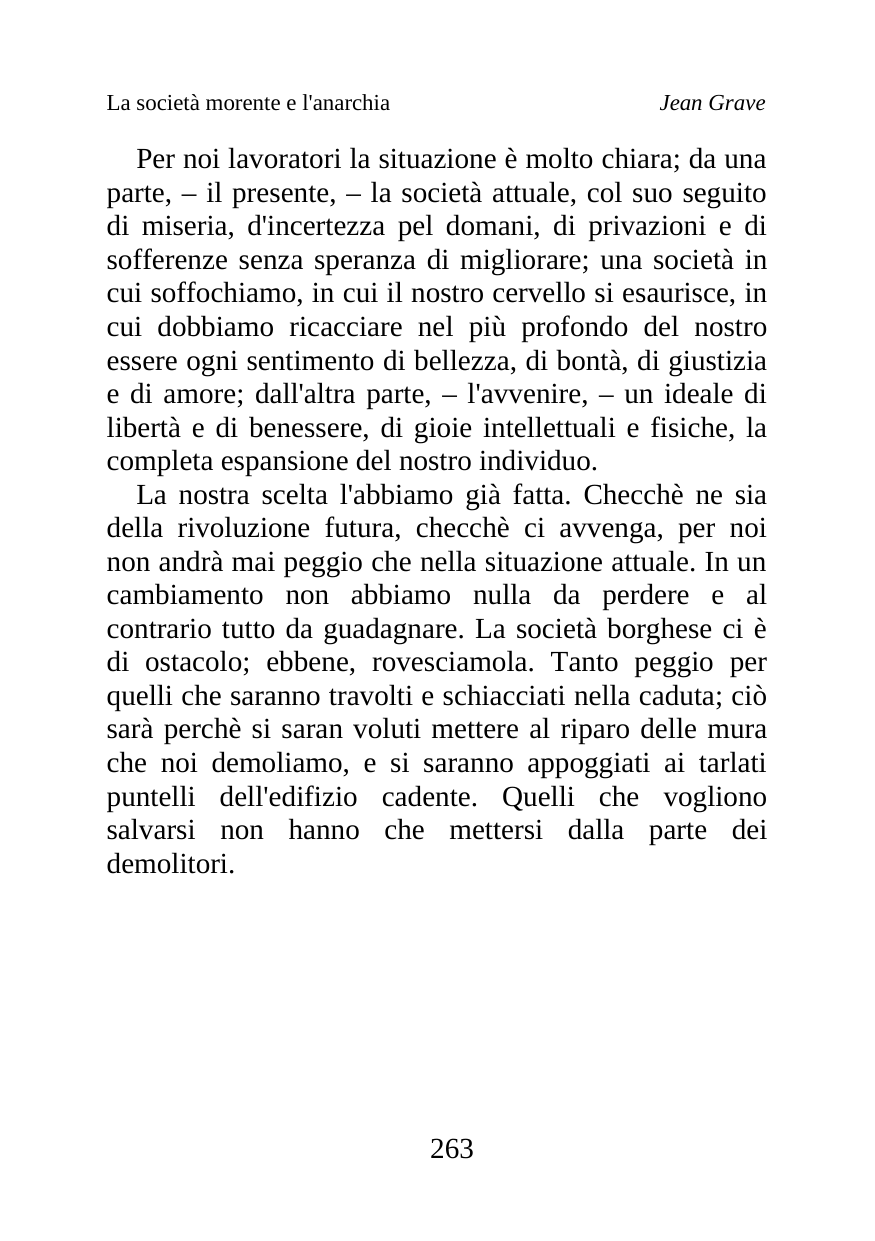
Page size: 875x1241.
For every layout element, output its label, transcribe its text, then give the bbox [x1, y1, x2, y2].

text La nostra scelta l'abbiamo già fatta. Checchè ne sia della rivoluzione futura, checchè ci avvenga, per noi non andrà mai peggio che nella situazione attuale. In un cambiamento non abbiamo nulla da perdere e al contrario tutto da guadagnare. La società borghese ci è di ostacolo; ebbene, rovesciamola. Tanto peggio per quelli che saranno travolti e schiacciati nella caduta; ciò sarà perchè si saran voluti mettere al riparo delle mura che noi demoliamo, e si saranno appoggiati ai tarlati puntelli dell'edifizio cadente. Quelli che vogliono salvarsi non hanno che mettersi dalla parte dei demolitori. [106, 477, 768, 879]
text Per noi lavoratori la situazione è molto chiara; da una parte, – il presente, – la società attuale, col suo seguito di miseria, d'incertezza pel domani, di privazioni e di sofferenze senza speranza di migliorare; una società in cui soffochiamo, in cui il nostro cervello si esaurisce, in cui dobbiamo ricacciare nel più profondo del nostro essere ogni sentimento di bellezza, di bontà, di giustizia e di amore; dall'altra parte, – l'avvenire, – un ideale di libertà e di benessere, di gioie intellettuali e fisiche, la completa espansione del nostro individuo. [106, 141, 768, 477]
